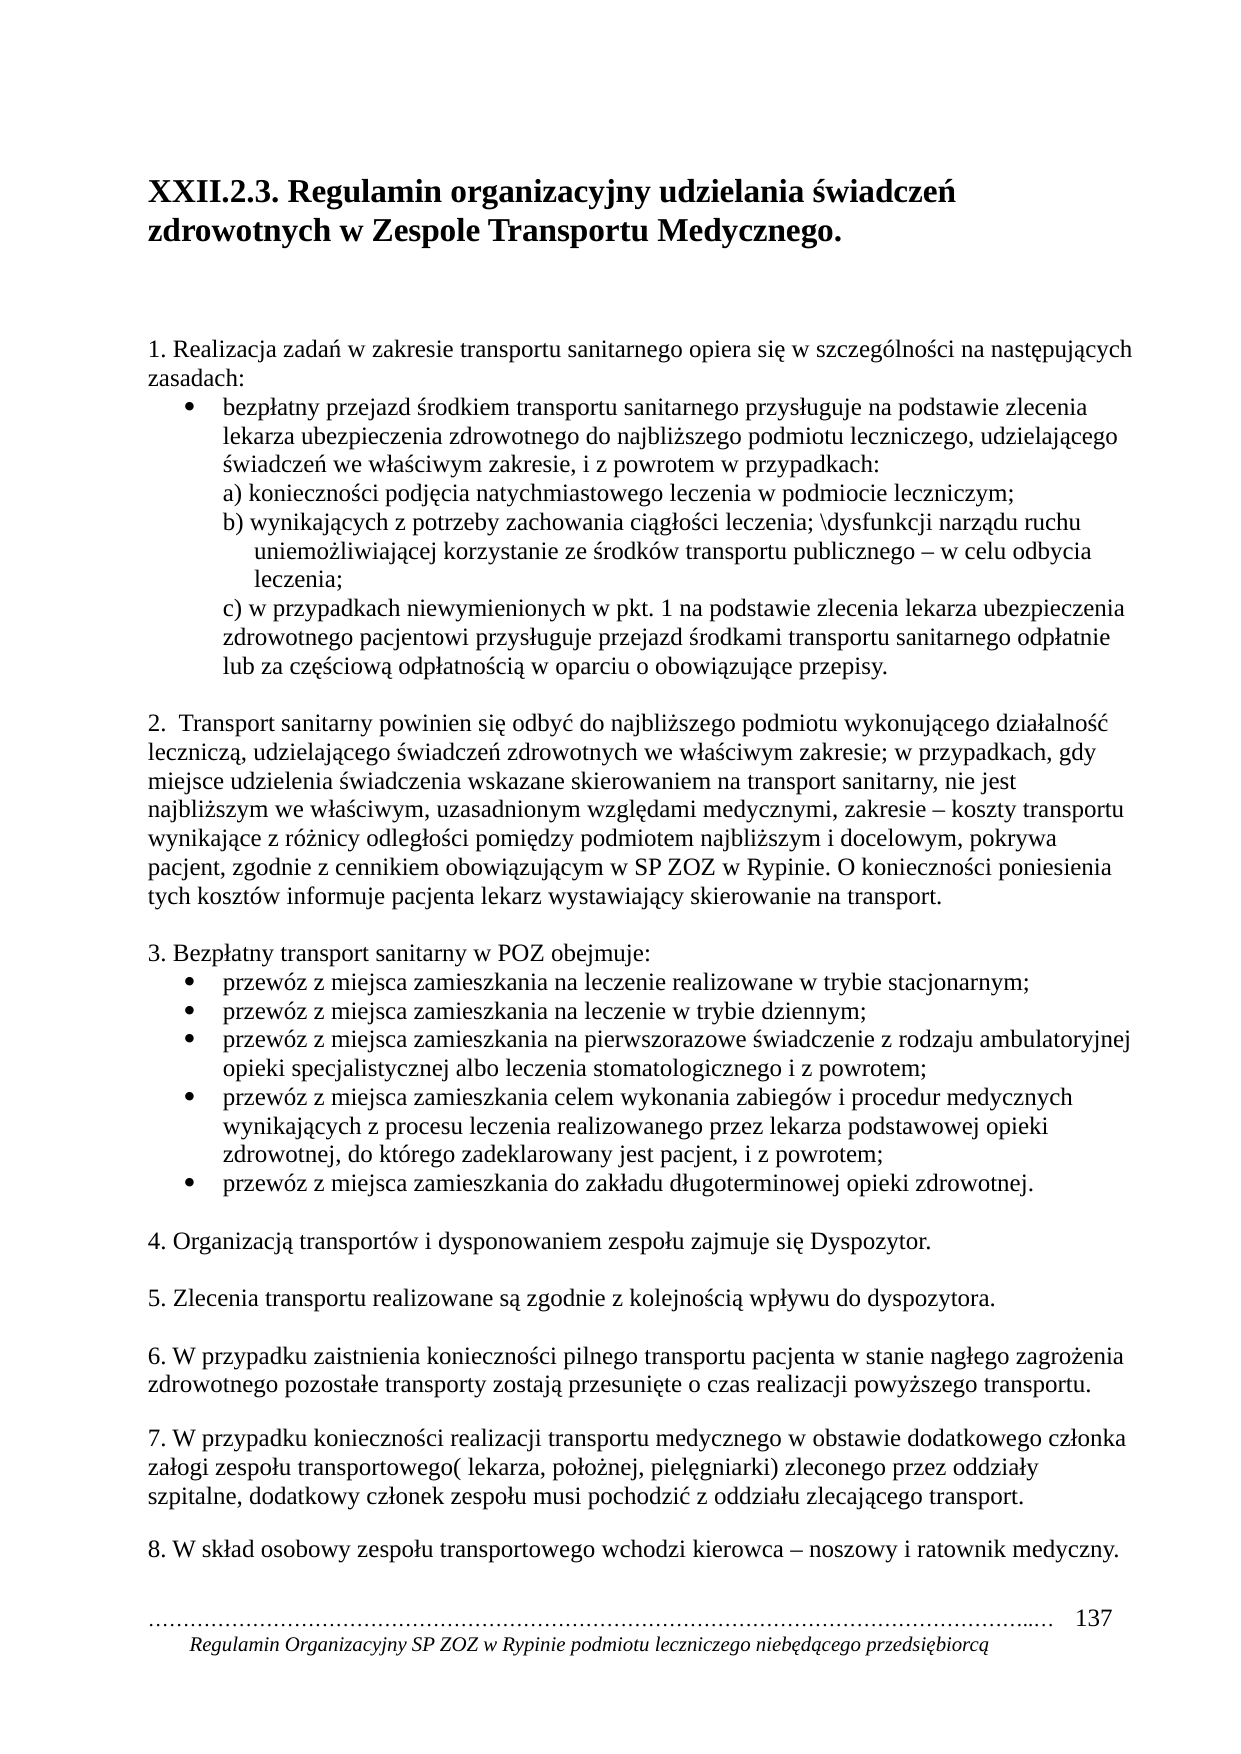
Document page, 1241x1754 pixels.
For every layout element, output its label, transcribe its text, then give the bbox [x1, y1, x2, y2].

text 7. W przypadku konieczności realizacji transportu medycznego w obstawie dodatkowego członka załogi zespołu transportowego( lekarza, położnej, pielęgniarki) zleconego przez oddziały szpitalne, dodatkowy członek zespołu musi pochodzić z oddziału zlecającego transport. [148, 1423, 1137, 1509]
text 2. Transport sanitarny powinien się odbyć do najbliższego podmiotu wykonującego działalność leczniczą, udzielającego świadczeń zdrowotnych we właściwym zakresie; w przypadkach, gdy miejsce udzielenia świadczenia wskazane skierowaniem na transport sanitarny, nie jest najbliższym we właściwym, uzasadnionym względami medycznymi, zakresie – koszty transportu wynikające z różnicy odległości pomiędzy podmiotem najbliższym i docelowym, pokrywa pacjent, zgodnie z cennikiem obowiązującym w SP ZOZ w Rypinie. O konieczności poniesienia tych kosztów informuje pacjenta lekarz wystawiający skierowanie na transport. [148, 708, 1137, 909]
list przewóz z miejsca zamieszkania celem wykonania zabiegów i procedur medycznych wynikających z procesu leczenia realizowanego przez lekarza podstawowej opieki zdrowotnej, do którego zadeklarowany jest pacjent, i z powrotem; [185, 1082, 1137, 1168]
text 8. W skład osobowy zespołu transportowego wchodzi kierowca – noszowy i ratownik medyczny. [148, 1534, 1137, 1563]
text 4. Organizacją transportów i dysponowaniem zespołu zajmuje się Dyspozytor. [148, 1226, 1137, 1254]
text c) w przypadkach niewymienionych w pkt. 1 na podstawie zlecenia lekarza ubezpieczenia zdrowotnego pacjentowi przysługuje przejazd środkami transportu sanitarnego odpłatnie lub za częściową odpłatnością w oparciu o obowiązujące przepisy. [223, 593, 1137, 679]
list przewóz z miejsca zamieszkania na leczenie realizowane w trybie stacjonarnym; [185, 967, 1137, 996]
list bezpłatny przejazd środkiem transportu sanitarnego przysługuje na podstawie zlecenia lekarza ubezpieczenia zdrowotnego do najbliższego podmiotu leczniczego, udzielającego świadczeń we właściwym zakresie, i z powrotem w przypadkach: [185, 392, 1137, 478]
text 3. Bezpłatny transport sanitarny w POZ obejmuje: [148, 938, 1137, 967]
text a) konieczności podjęcia natychmiastowego leczenia w podmiocie leczniczym; [223, 478, 1137, 507]
text b) wynikających z potrzeby zachowania ciągłości leczenia; \dysfunkcji narządu ruchu [223, 507, 1137, 536]
text XXII.2.3. Regulamin organizacyjny udzielania świadczeń zdrowotnych w Zespole Transportu Medycznego. [148, 172, 1137, 248]
text 5. Zlecenia transportu realizowane są zgodnie z kolejnością wpływu do dyspozytora. [148, 1283, 1137, 1312]
text uniemożliwiającej korzystanie ze środków transportu publicznego – w celu odbycia [223, 536, 1137, 564]
text leczenia; [223, 564, 1137, 593]
list przewóz z miejsca zamieszkania na leczenie w trybie dziennym; [185, 996, 1137, 1024]
text 6. W przypadku zaistnienia konieczności pilnego transportu pacjenta w stanie nagłego zagrożenia zdrowotnego pozostałe transporty zostają przesunięte o czas realizacji powyższego transportu. [148, 1341, 1137, 1398]
list przewóz z miejsca zamieszkania do zakładu długoterminowej opieki zdrowotnej. [185, 1168, 1137, 1197]
list przewóz z miejsca zamieszkania na pierwszorazowe świadczenie z rodzaju ambulatoryjnej opieki specjalistycznej albo leczenia stomatologicznego i z powrotem; [185, 1024, 1137, 1082]
text 1. Realizacja zadań w zakresie transportu sanitarnego opiera się w szczególności na następujących zasadach: [148, 334, 1137, 392]
